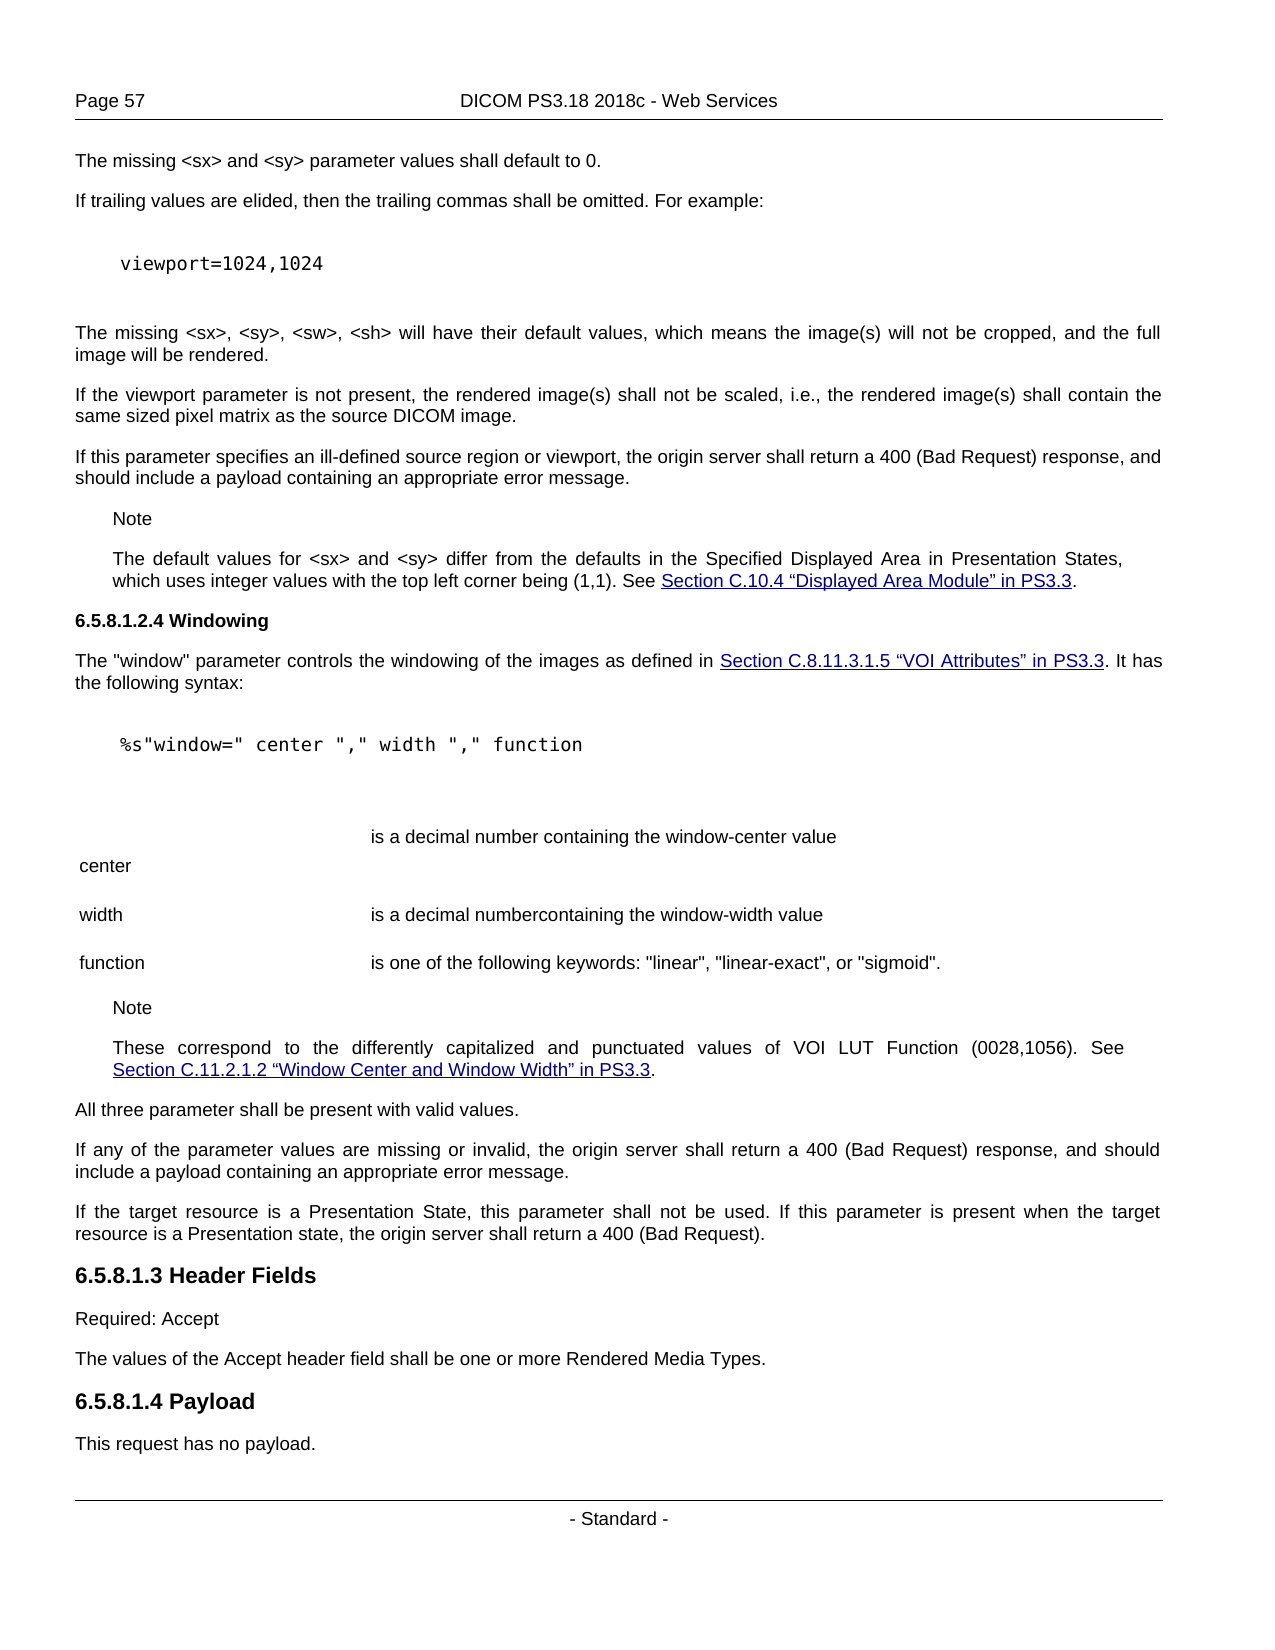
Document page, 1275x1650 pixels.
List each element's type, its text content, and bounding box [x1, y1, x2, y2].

text The default values for <sx> and <sy> differ from the defaults in the Specified Displayed Area in Presentation States, which uses integer values with the top left corner being (1,1). See Section C.10.4 “Displayed Area Module” in PS3.3. [112, 548, 1125, 591]
text If this parameter specifies an ill-defined source region or viewport, the origin server shall return a 400 (Bad Request) response, and should include a payload containing an appropriate error message. [75, 446, 1162, 489]
text viewport=1024,1024 [75, 231, 1162, 303]
text If trailing values are elided, then the trailing commas shall be omitted. For example: [75, 190, 1162, 212]
table_cell is a decimal numbercontaining the window-width value [366, 881, 1162, 929]
text 6.5.8.1.4 Payload [75, 1388, 1162, 1414]
table_header is a decimal number containing the window-center value [366, 803, 1162, 881]
text All three parameter shall be present with valid values. [75, 1099, 1162, 1120]
text 6.5.8.1.3 Header Fields [75, 1263, 1162, 1289]
text Required: Accept [75, 1307, 1162, 1329]
table_cell width [75, 881, 366, 929]
text The "window" parameter controls the windowing of the images as defined in Section C.8.11.3.1.5 “VOI Attributes” in PS3.3. It has the following syntax: [75, 650, 1162, 693]
table_cell is one of the following keywords: "linear", "linear-exact", or "sigmoid". [366, 929, 1162, 978]
text The values of the Accept header field shall be one or more Rendered Media Types. [75, 1348, 1162, 1369]
table_cell function [75, 929, 366, 978]
text These correspond to the differently capitalized and punctuated values of VOI LUT Function (0028,1056). See Section C.11.2.1.2 “Window Center and Window Width” in PS3.3. [112, 1037, 1125, 1080]
text Note [112, 507, 1125, 529]
text If any of the parameter values are missing or invalid, the origin server shall return a 400 (Bad Request) response, and should include a payload containing an appropriate error message. [75, 1139, 1162, 1182]
text Note [112, 997, 1125, 1018]
text 6.5.8.1.2.4 Windowing [75, 610, 1162, 631]
text If the viewport parameter is not present, the rendered image(s) shall not be scaled, i.e., the rendered image(s) shall contain the same sized pixel matrix as the source DICOM image. [75, 384, 1162, 427]
text If the target resource is a Presentation State, this parameter shall not be used. If this parameter is present when the target resource is a Presentation state, the origin server shall return a 400 (Bad Request). [75, 1201, 1162, 1244]
text This request has no payload. [75, 1433, 1162, 1454]
text The missing <sx> and <sy> parameter values shall default to 0. [75, 150, 1162, 172]
table_header center [75, 803, 366, 881]
text The missing <sx>, <sy>, <sw>, <sh> will have their default values, which means the image(s) will not be cropped, and the full image will be rendered. [75, 322, 1162, 365]
text %s"window=" center "," width "," function [75, 712, 1162, 784]
